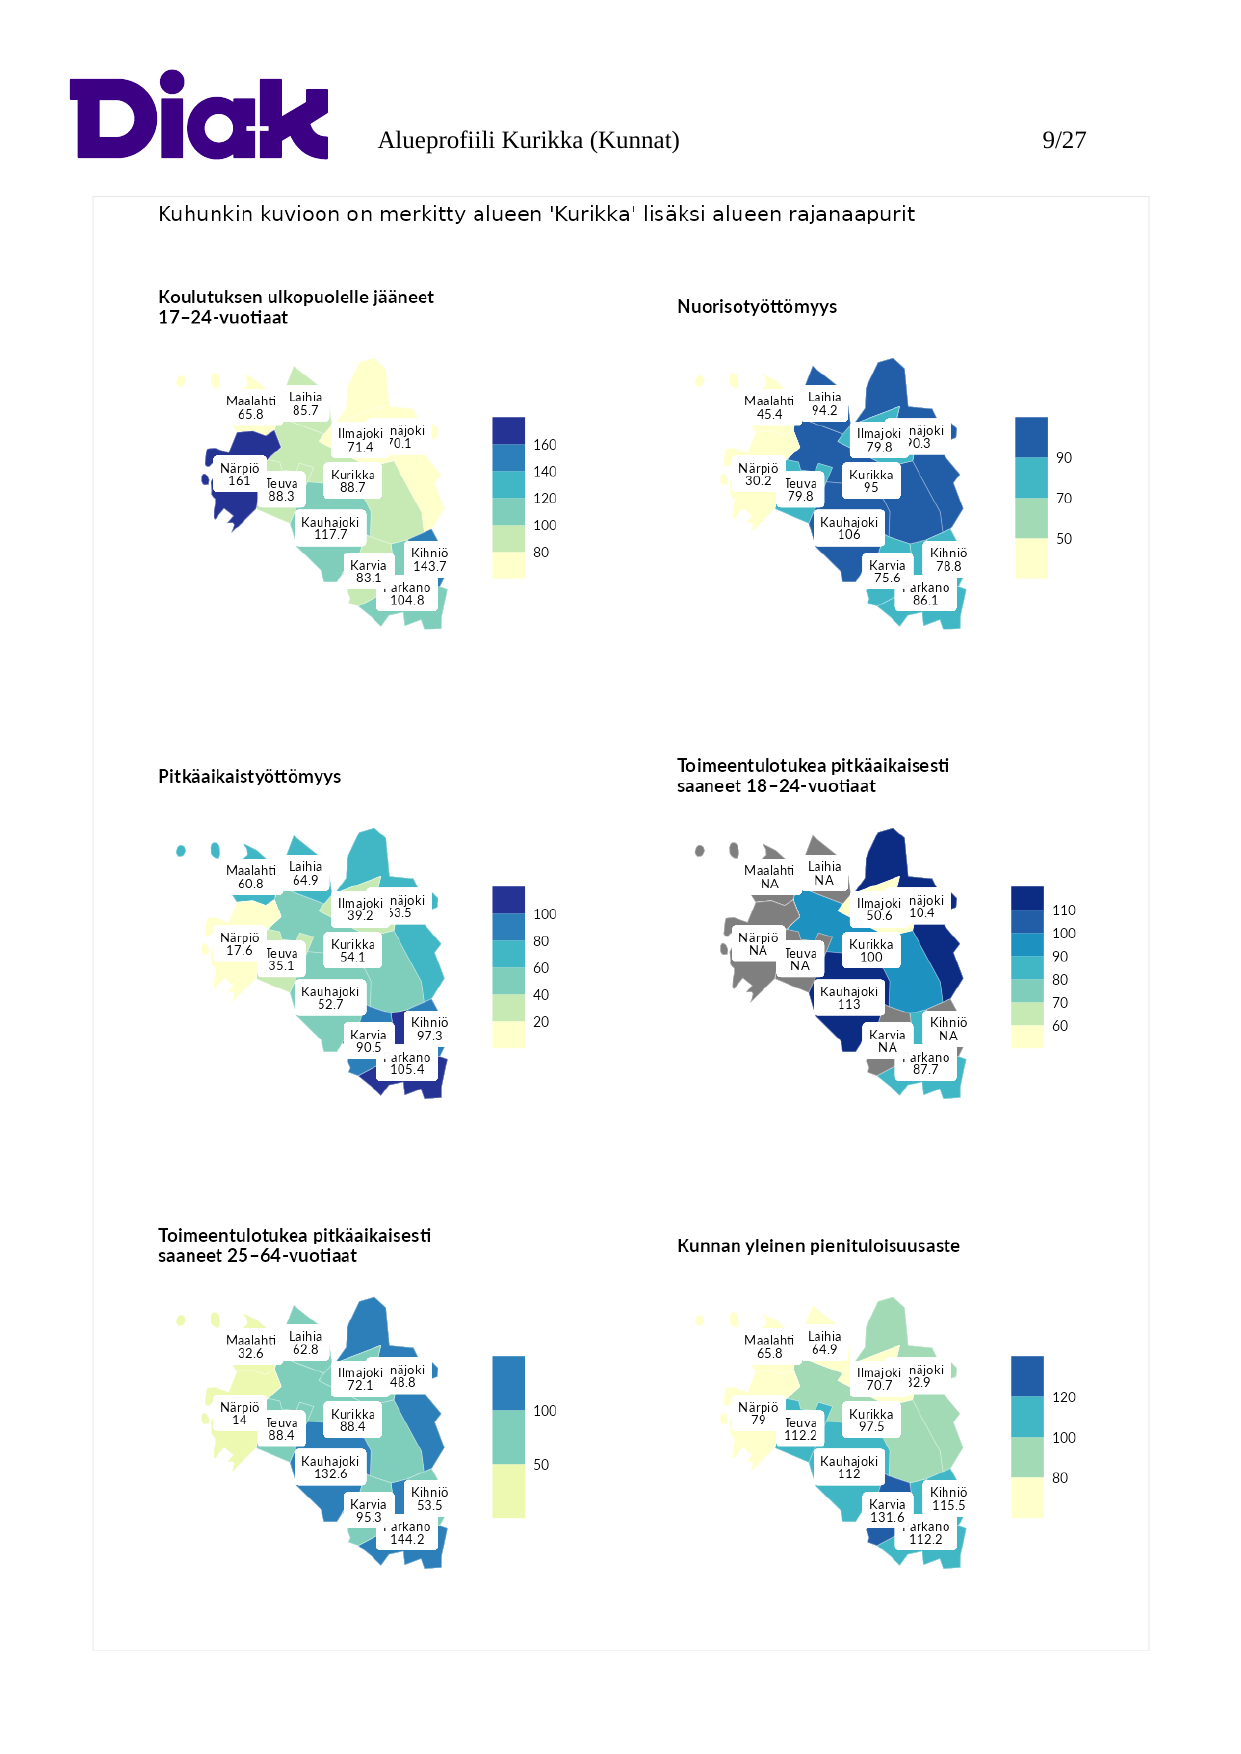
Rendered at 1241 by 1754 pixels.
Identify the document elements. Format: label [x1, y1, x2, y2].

picture [61, 196, 1179, 1651]
